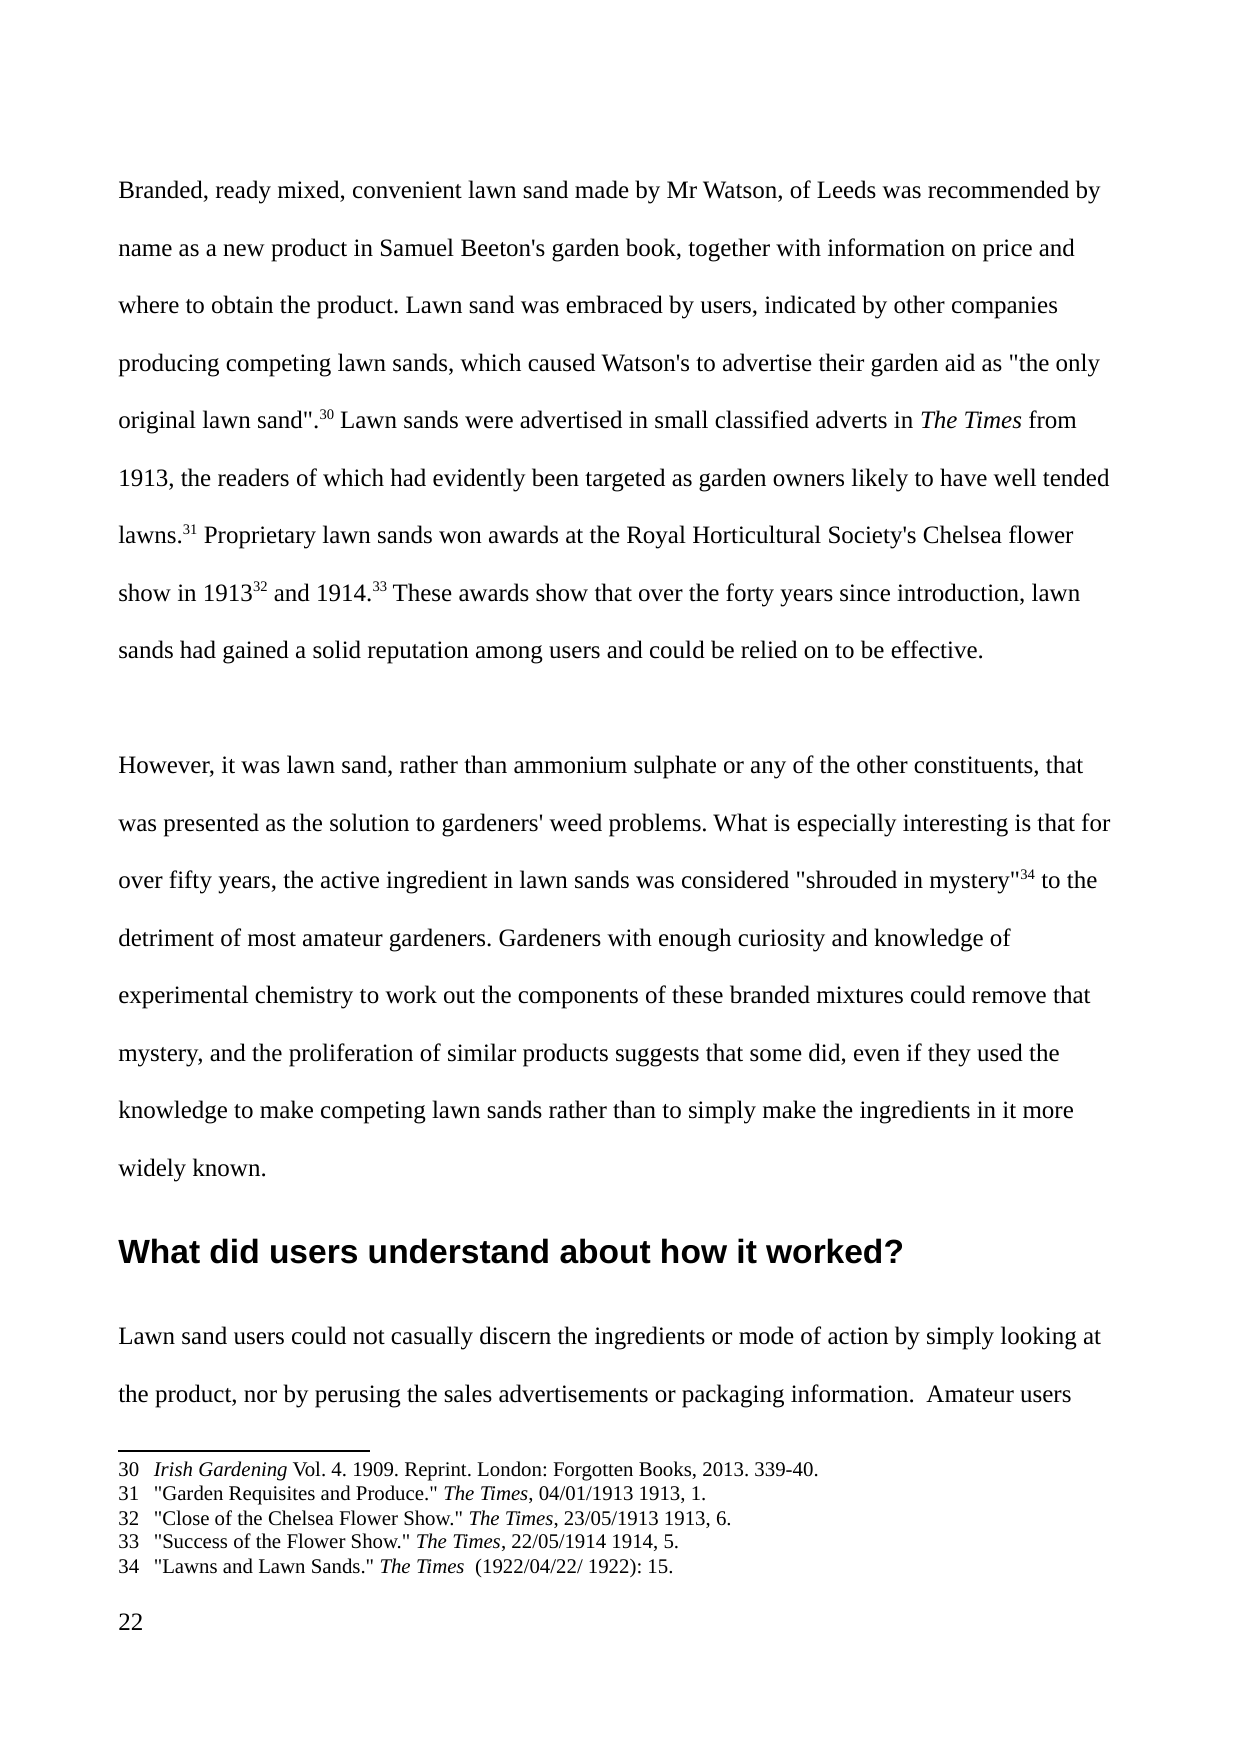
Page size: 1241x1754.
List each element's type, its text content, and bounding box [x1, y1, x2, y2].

text Lawn sand users could not casually discern the ingredients or mode of action by simply looking at the product, nor by perusing the sales advertisements or packaging information. Amateur users [118, 1321, 1122, 1407]
text Branded, ready mixed, convenient lawn sand made by Mr Watson, of Leeds was recommended by name as a new product in Samuel Beeton's garden book, together with information on price and where to obtain the product. Lawn sand was embraced by users, indicated by other companies producing competing lawn sands, which caused Watson's to advertise their garden aid as "the only original lawn sand". Lawn sands were advertised in small classified adverts in The Times from 1913, the readers of which had evidently been targeted as garden owners likely to have well tended lawns. Proprietary lawn sands won awards at the Royal Horticultural Society's Chelsea flower show in 1913 and 1914. These awards show that over the forty years since introduction, lawn sands had gained a solid reputation among users and could be relied on to be effective. [118, 176, 1122, 664]
text "Garden Requisites and Produce." The Times, 04/01/1913 1913, 1. [118, 1481, 1122, 1505]
text "Lawns and Lawn Sands." The Times (1922/04/22/ 1922): 15. [118, 1553, 1122, 1578]
subtitle What did users understand about how it worked? [118, 1231, 1122, 1270]
text Irish Gardening Vol. 4. 1909. Reprint. London: Forgotten Books, 2013. 339-40. [118, 1457, 1122, 1481]
text "Close of the Chelsea Flower Show." The Times, 23/05/1913 1913, 6. [118, 1505, 1122, 1529]
text However, it was lawn sand, rather than ammonium sulphate or any of the other constituents, that was presented as the solution to gardeners' weed problems. What is especially interesting is that for over fifty years, the active ingredient in lawn sands was considered "shrouded in mystery" to the detriment of most amateur gardeners. Gardeners with enough curiosity and knowledge of experimental chemistry to work out the components of these branded mixtures could remove that mystery, and the proliferation of similar products suggests that some did, even if they used the knowledge to make competing lawn sands rather than to simply make the ingredients in it more widely known. [118, 751, 1122, 1182]
text "Success of the Flower Show." The Times, 22/05/1914 1914, 5. [118, 1529, 1122, 1553]
